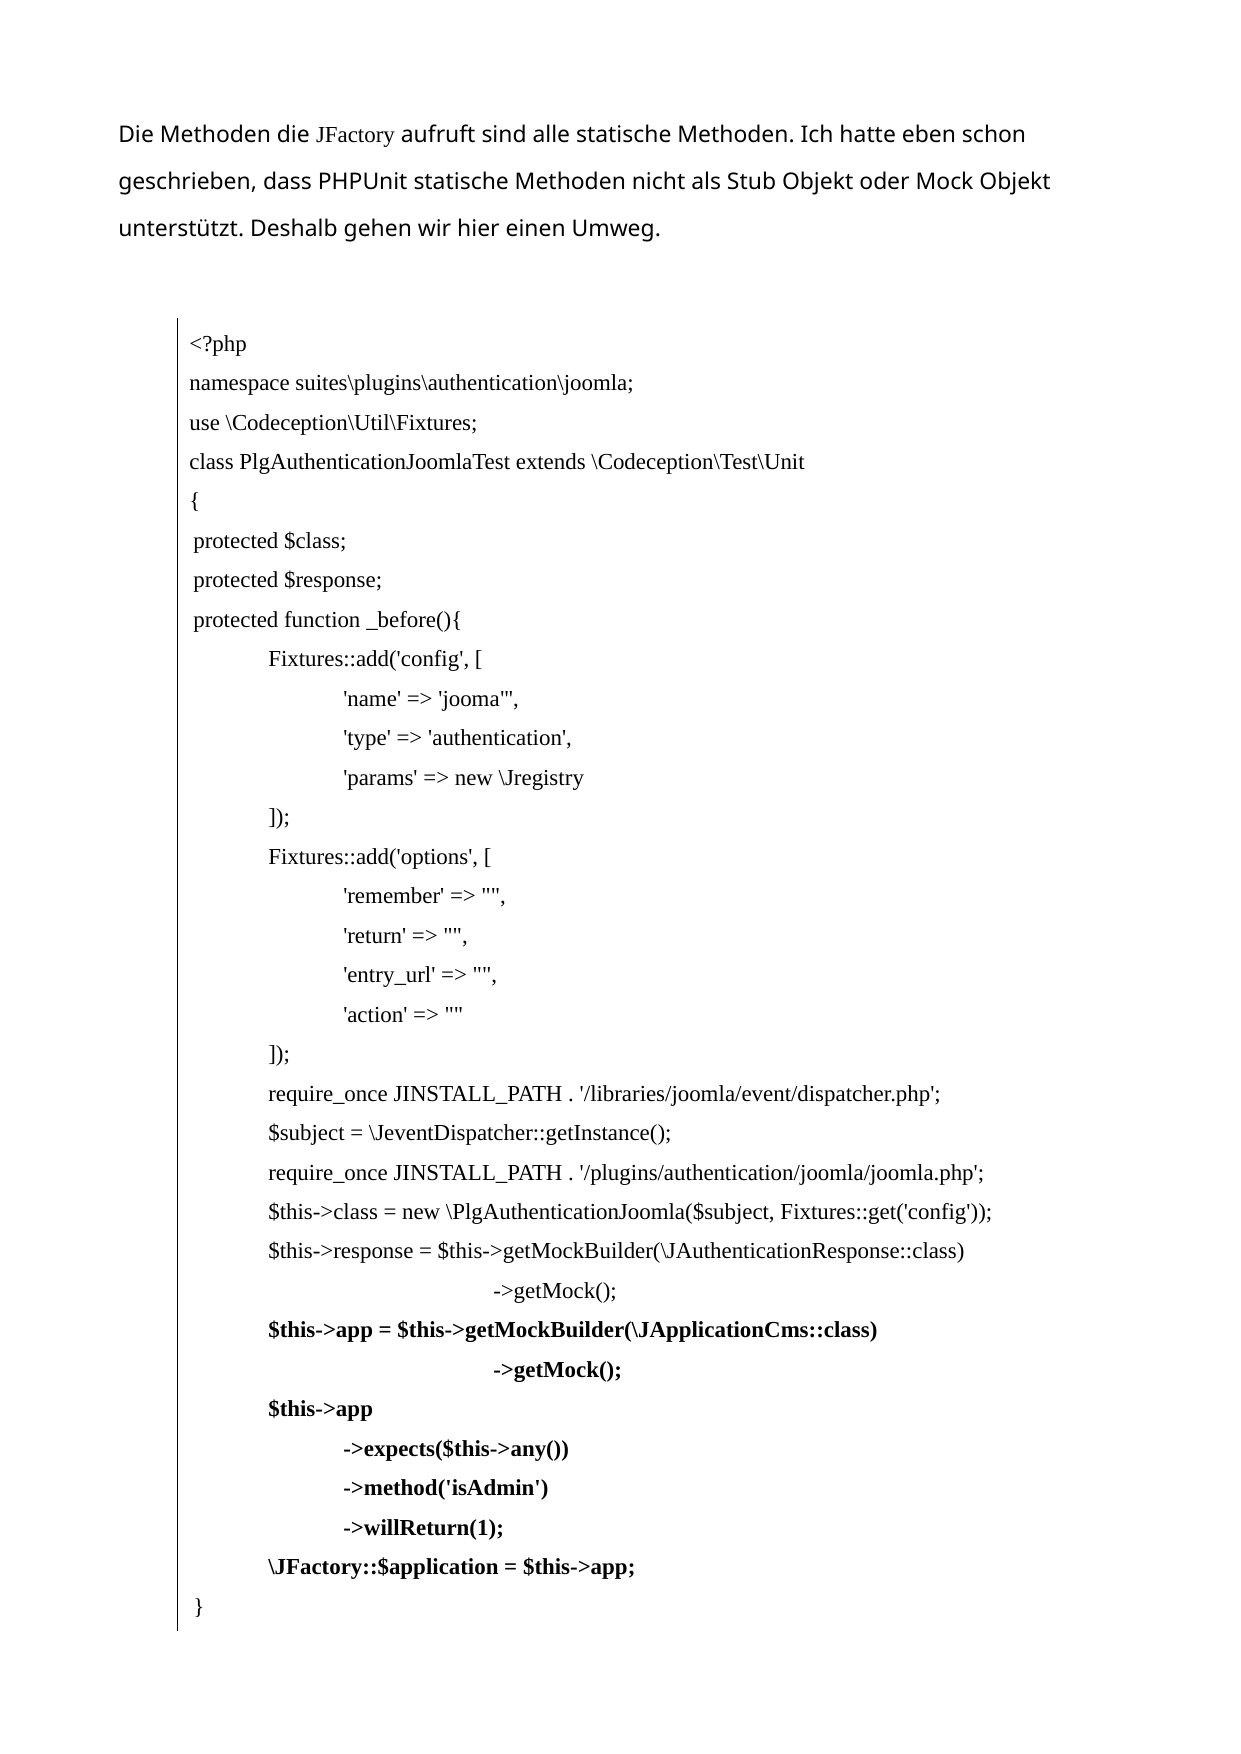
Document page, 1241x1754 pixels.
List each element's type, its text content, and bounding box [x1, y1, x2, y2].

text Die Methoden die JFactory aufruft sind alle statische Methoden. Ich hatte eben schon geschrieben, dass PHPUnit statische Methoden nicht als Stub Objekt oder Mock Objekt unterstützt. Deshalb gehen wir hier einen Umweg. [118, 118, 1122, 243]
text <?php namespace suites\plugins\authentication\joomla; use \Codeception\Util\Fixtures; class PlgAuthenticationJoomlaTest extends \Codeception\Test\Unit { protected $class; protected $response; protected function _before(){ Fixtures::add('config', [ 'name' => 'jooma"', 'type' => 'authentication', 'params' => new \Jregistry ]); Fixtures::add('options', [ 'remember' => "", 'return' => "", 'entry_url' => "", 'action' => "" ]); require_once JINSTALL_PATH . '/libraries/joomla/event/dispatcher.php'; $subject = \JeventDispatcher::getInstance(); require_once JINSTALL_PATH . '/plugins/authentication/joomla/joomla.php'; $this->class = new \PlgAuthenticationJoomla($subject, Fixtures::get('config')); $this->response = $this->getMockBuilder(\JAuthenticationResponse::class) ->getMock(); $this->app = $this->getMockBuilder(\JApplicationCms::class) ->getMock(); $this->app ->expects($this->any()) ->method('isAdmin') ->willReturn(1); \JFactory::$application = $this->app; } [178, 318, 1122, 1631]
